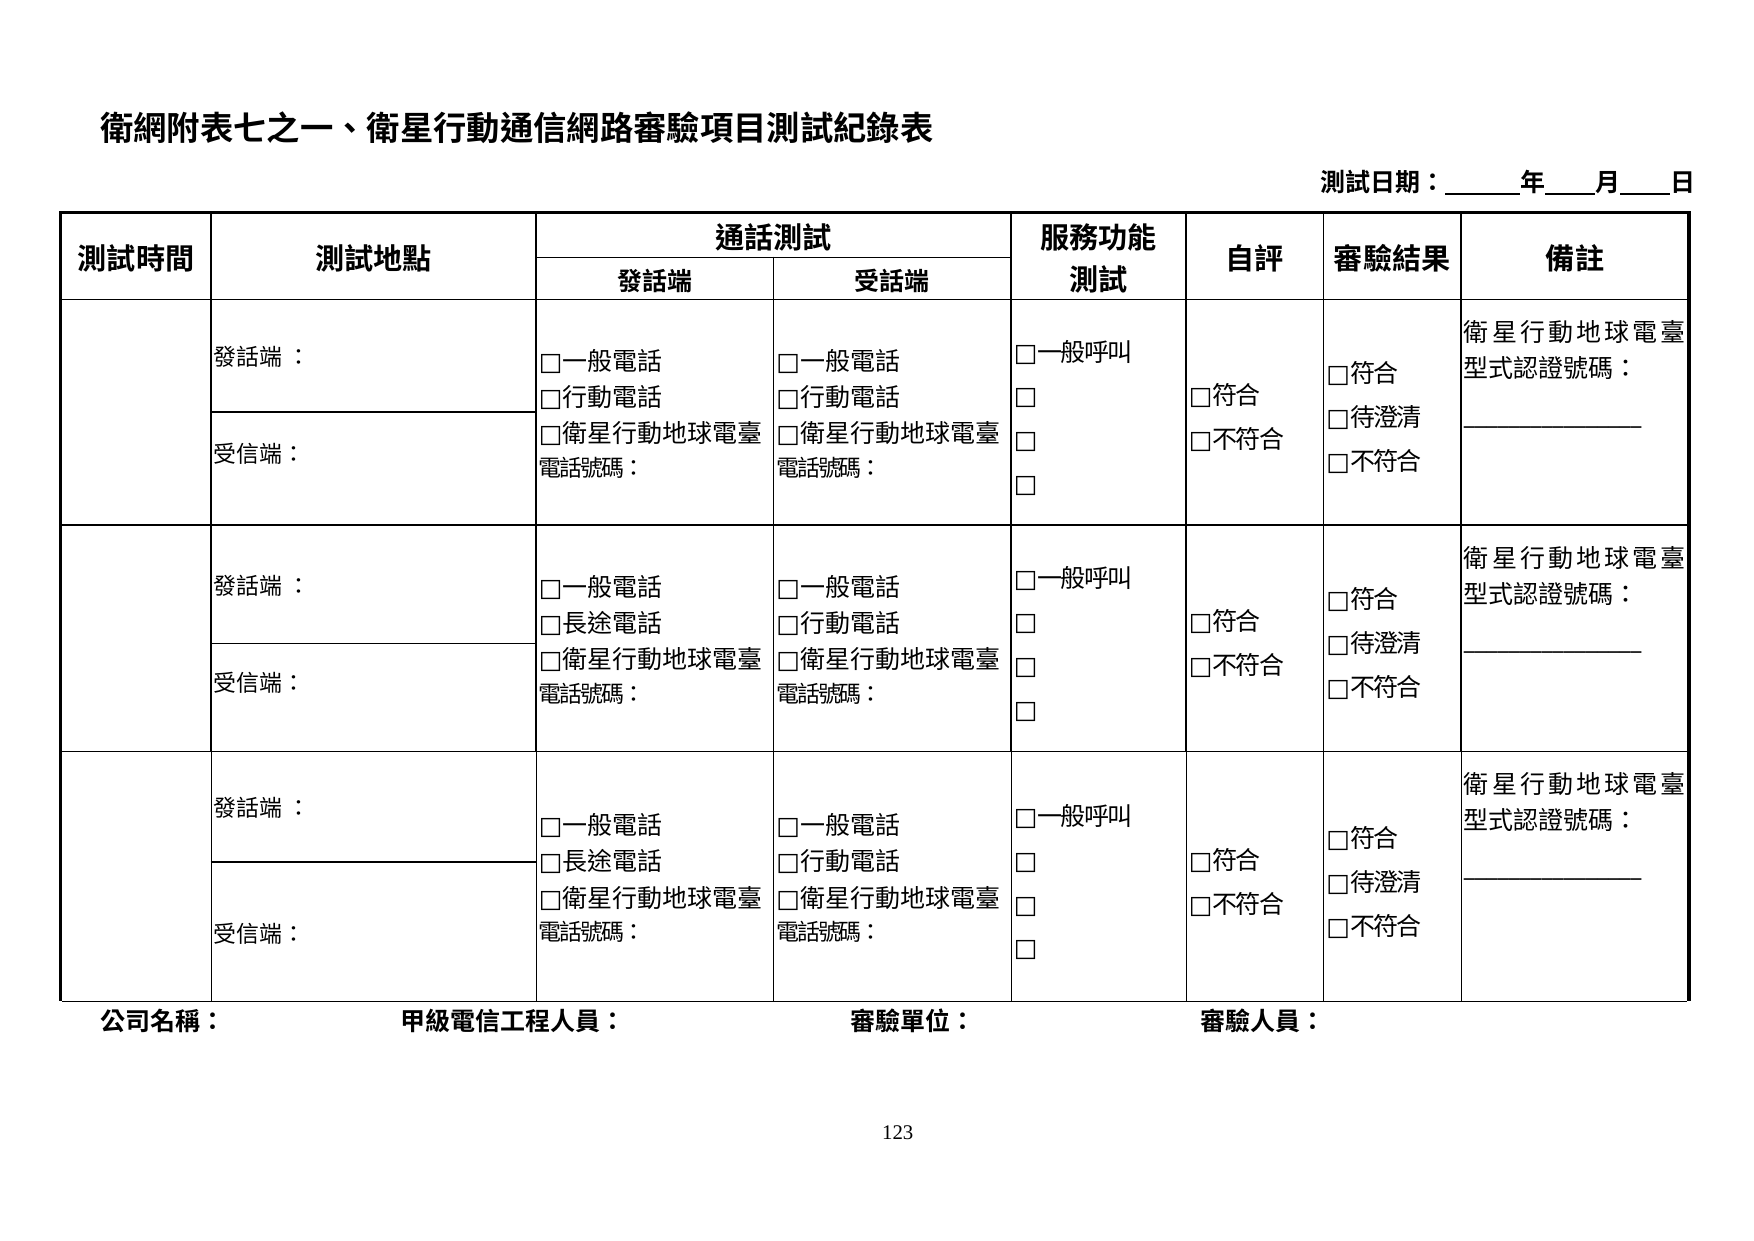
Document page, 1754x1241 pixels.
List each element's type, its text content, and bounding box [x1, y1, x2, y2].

table_cell [62, 752, 211, 1001]
table_header 審驗結果 [1324, 214, 1460, 299]
table_cell 發話端 [537, 258, 773, 299]
table_cell □一般呼叫 □ □ □ [1012, 752, 1186, 1001]
text 測試日期： 年 月 日 [100, 162, 1695, 199]
table_cell □符合 □待澄清 □不符合 [1324, 300, 1460, 524]
table_cell □一般電話 □行動電話 □衛星行動地球電臺 電話號碼： [537, 300, 773, 524]
table_cell 發話端 ： [212, 752, 536, 861]
table_header 測試時間 [62, 214, 210, 299]
table_cell □符合 □不符合 [1187, 752, 1323, 1001]
table_header 自評 [1187, 214, 1323, 299]
table_cell □符合 □不符合 [1187, 526, 1323, 751]
table_cell [62, 300, 210, 524]
table_cell 發話端 ： [212, 526, 535, 643]
table_header 備註 [1462, 214, 1687, 299]
table_cell 衛星行動地球電臺型式認證號碼： ________________ [1462, 300, 1687, 524]
table_cell □符合 □待澄清 □不符合 [1324, 526, 1460, 751]
table_cell 衛星行動地球電臺型式認證號碼： ________________ [1462, 752, 1687, 1001]
table_cell 受話端 [774, 258, 1010, 299]
table_header 通話測試 [537, 214, 1010, 257]
table_cell 受信端： [212, 863, 536, 1001]
table_cell □一般電話 □長途電話 □衛星行動地球電臺 電話號碼： [537, 526, 773, 751]
table_cell □一般電話 □長途電話 □衛星行動地球電臺 電話號碼： [537, 752, 773, 1001]
table_cell □一般呼叫 □ □ □ [1012, 526, 1185, 751]
table_header 服務功能 測試 [1012, 214, 1185, 299]
table_cell □符合 □不符合 [1187, 300, 1323, 524]
table_cell □一般電話 □行動電話 □衛星行動地球電臺 電話號碼： [774, 300, 1010, 524]
table_cell 衛星行動地球電臺型式認證號碼： ________________ [1462, 526, 1687, 751]
table_cell 受信端： [212, 413, 535, 524]
table_cell [62, 526, 210, 751]
table_cell □一般電話 □行動電話 □衛星行動地球電臺 電話號碼： [774, 752, 1011, 1001]
table_header 測試地點 [212, 214, 535, 299]
table_cell □符合 □待澄清 □不符合 [1324, 752, 1461, 1001]
table_cell 發話端 ： [212, 300, 535, 411]
table_cell □一般呼叫 □ □ □ [1012, 300, 1185, 524]
table_cell □一般電話 □行動電話 □衛星行動地球電臺 電話號碼： [774, 526, 1010, 751]
text 公司名稱： 甲級電信工程人員： 審驗單位： 審驗人員： [100, 1001, 1695, 1037]
subtitle 衛網附表七之一、衛星行動通信網路審驗項目測試紀錄表 [100, 102, 1695, 150]
table_cell 受信端： [212, 644, 535, 751]
